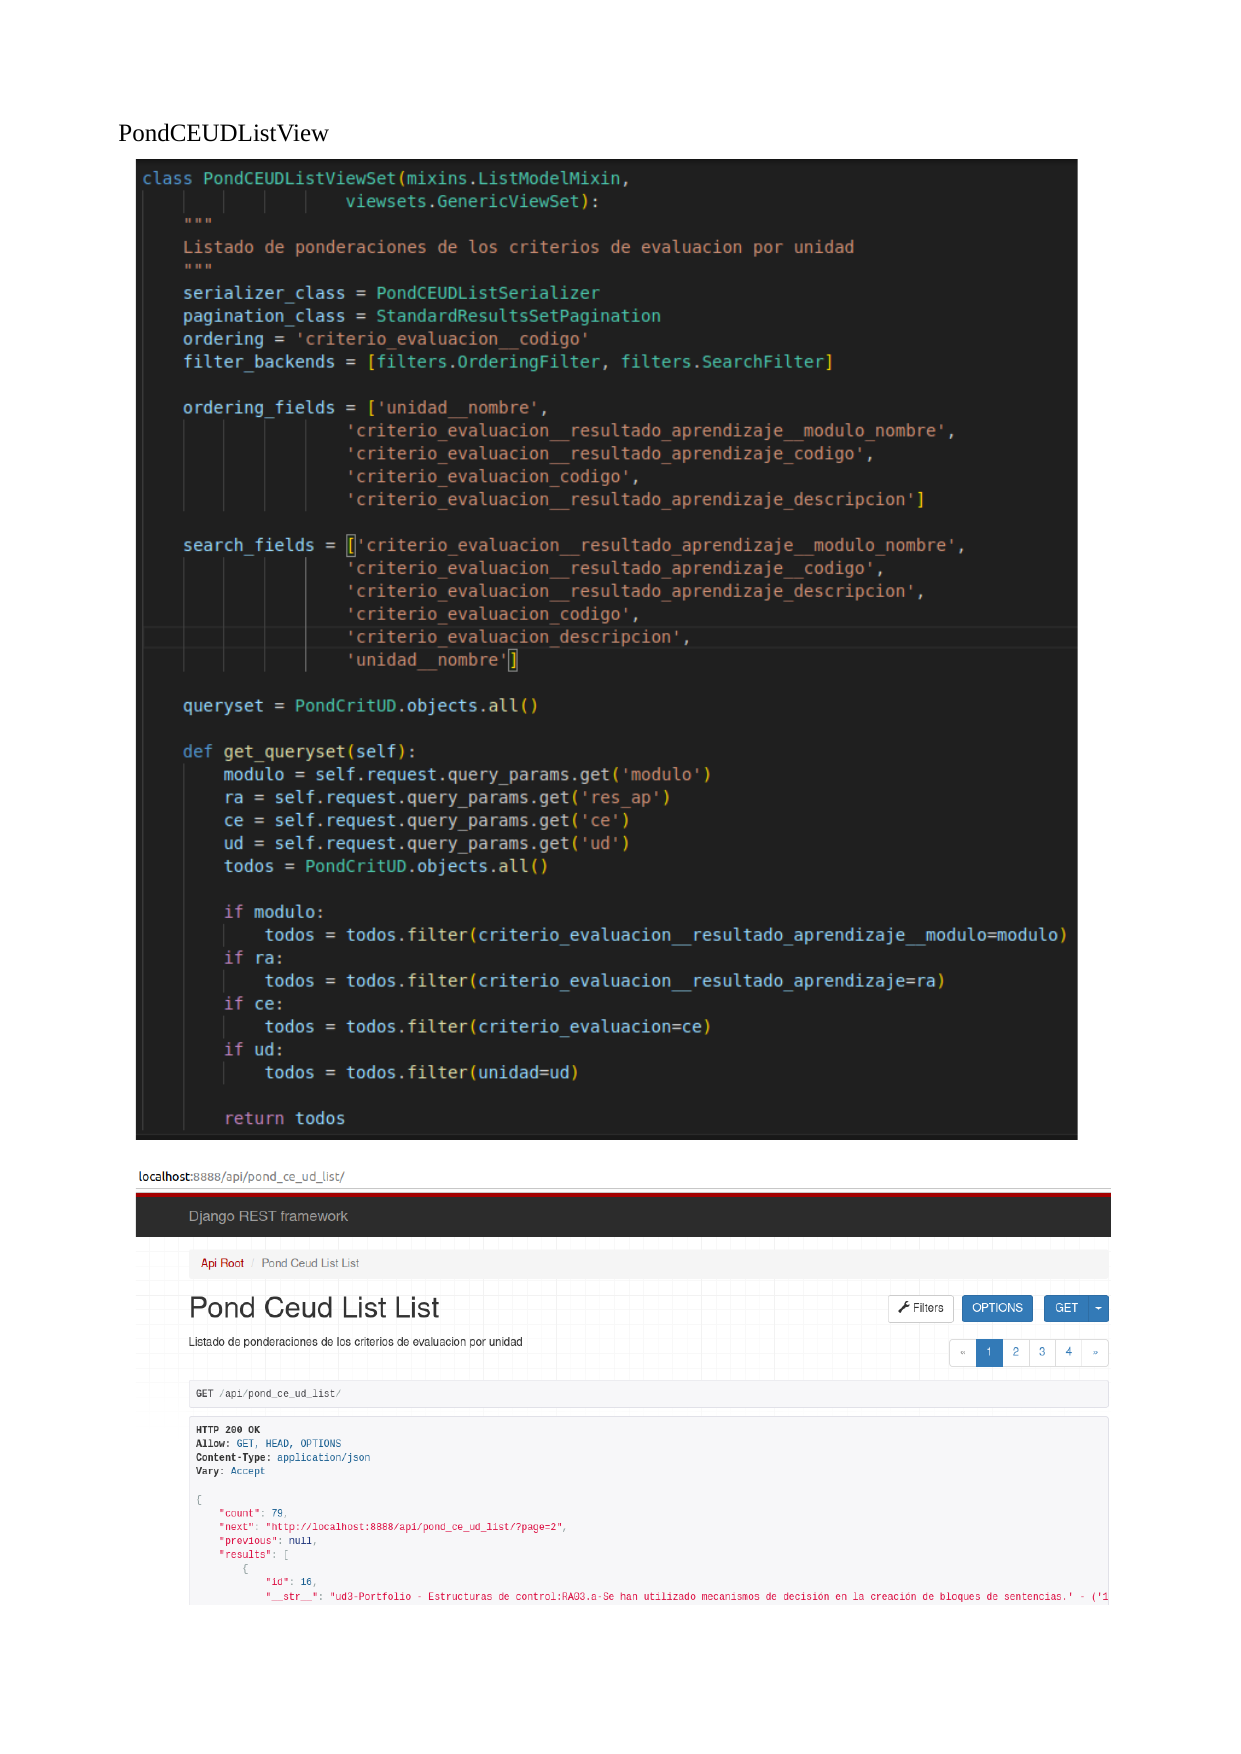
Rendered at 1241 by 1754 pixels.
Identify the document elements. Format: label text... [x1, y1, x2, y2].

picture [135, 1165, 1111, 1605]
picture [135, 159, 1078, 1140]
text PondCEUDListView [118, 118, 1122, 147]
